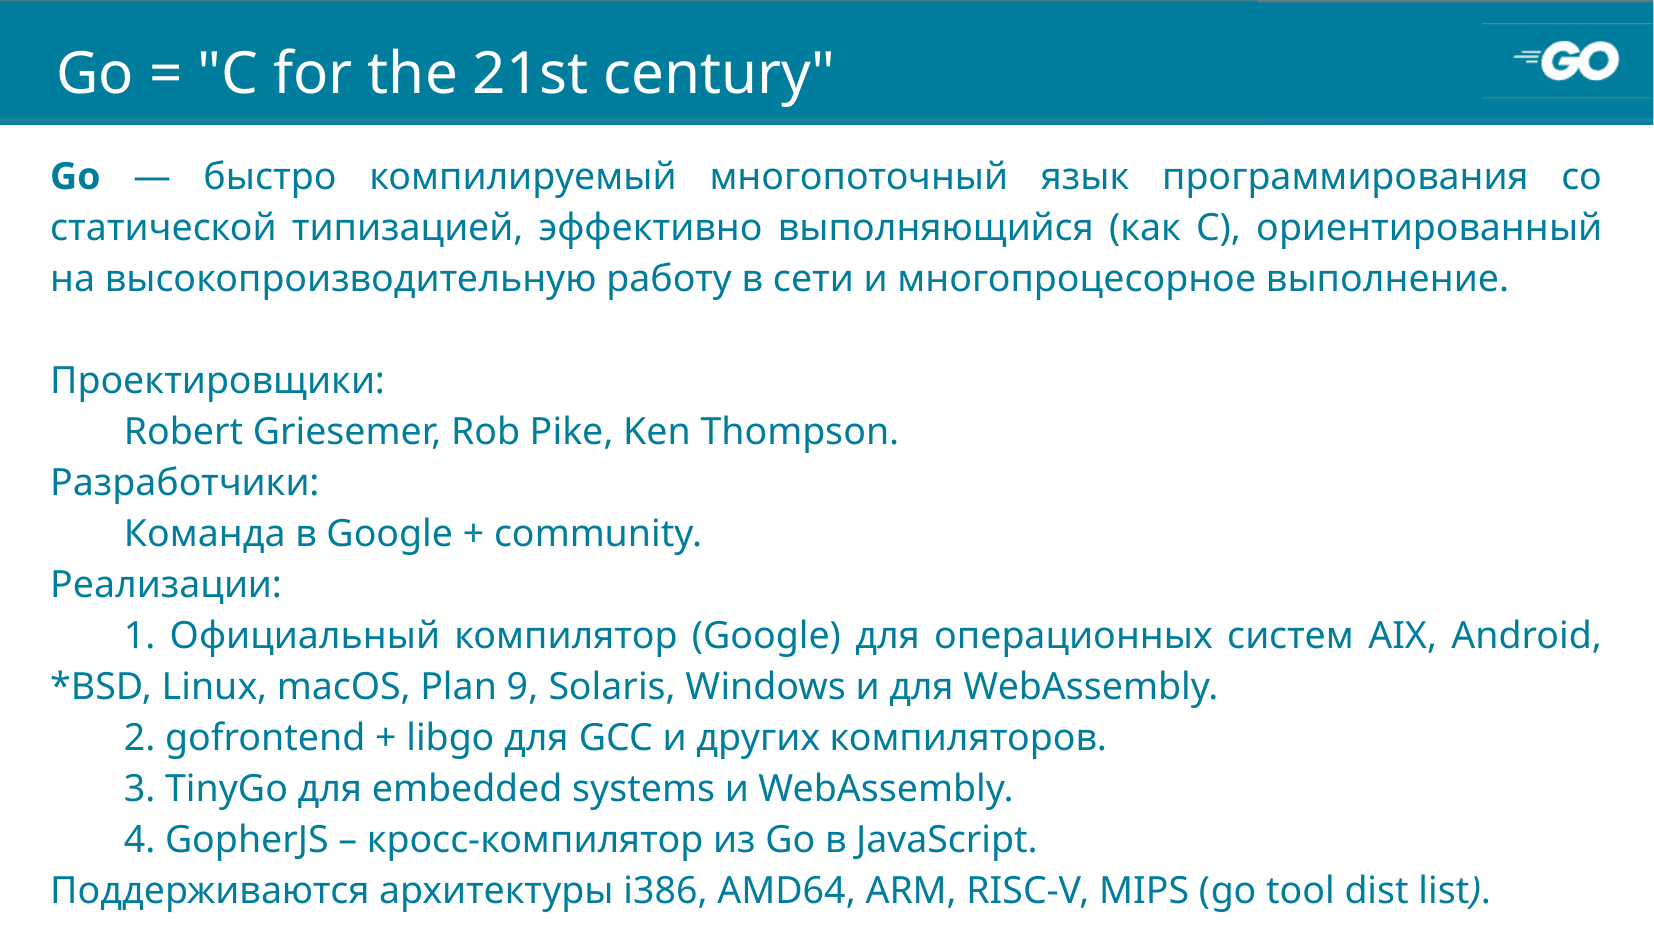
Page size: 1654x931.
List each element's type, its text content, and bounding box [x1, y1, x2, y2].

picture [1542, 41, 1619, 81]
text_box Go — быстро компилируемый многопоточный язык программирования со статической типизацией, эффективно выполняющийся (как C), ориентированный на высокопроизводительную работу в сети и многопроцесорное выполнение. Проектировщики: Robert Griesemer, Rob Pike, Ken Thompson. Разработчики: Команда в Google + community. Реализации: 1. Официальный компилятор (Google) для операционных систем AIX, Android, *BSD, Linux, macOS, Plan 9, Solaris, Windows и для WebAssembly. 2. gofrontend + libgo для GCC и других компиляторов. 3. TinyGo для embedded systems и WebAssembly. 4. GopherJS – кросс-компилятор из Go в JavaScript. Поддерживаются архитектуры i386, AMD64, ARM, RISC-V, MIPS (go tool dist list). На проектирование Go повлияли языки C, Oberon-2, Active Oberon, Oberon, Modula-2, Modula, Pascal, Alef, Newsqueak, Squeak, CSP, Smalltalk, Limbo, APL, BCPL, occam. Разработчиков первоначально объединило их общее недовольство языком C++. [35, 141, 1619, 907]
text_box Go = "C for the 21st century" [41, 23, 1495, 97]
